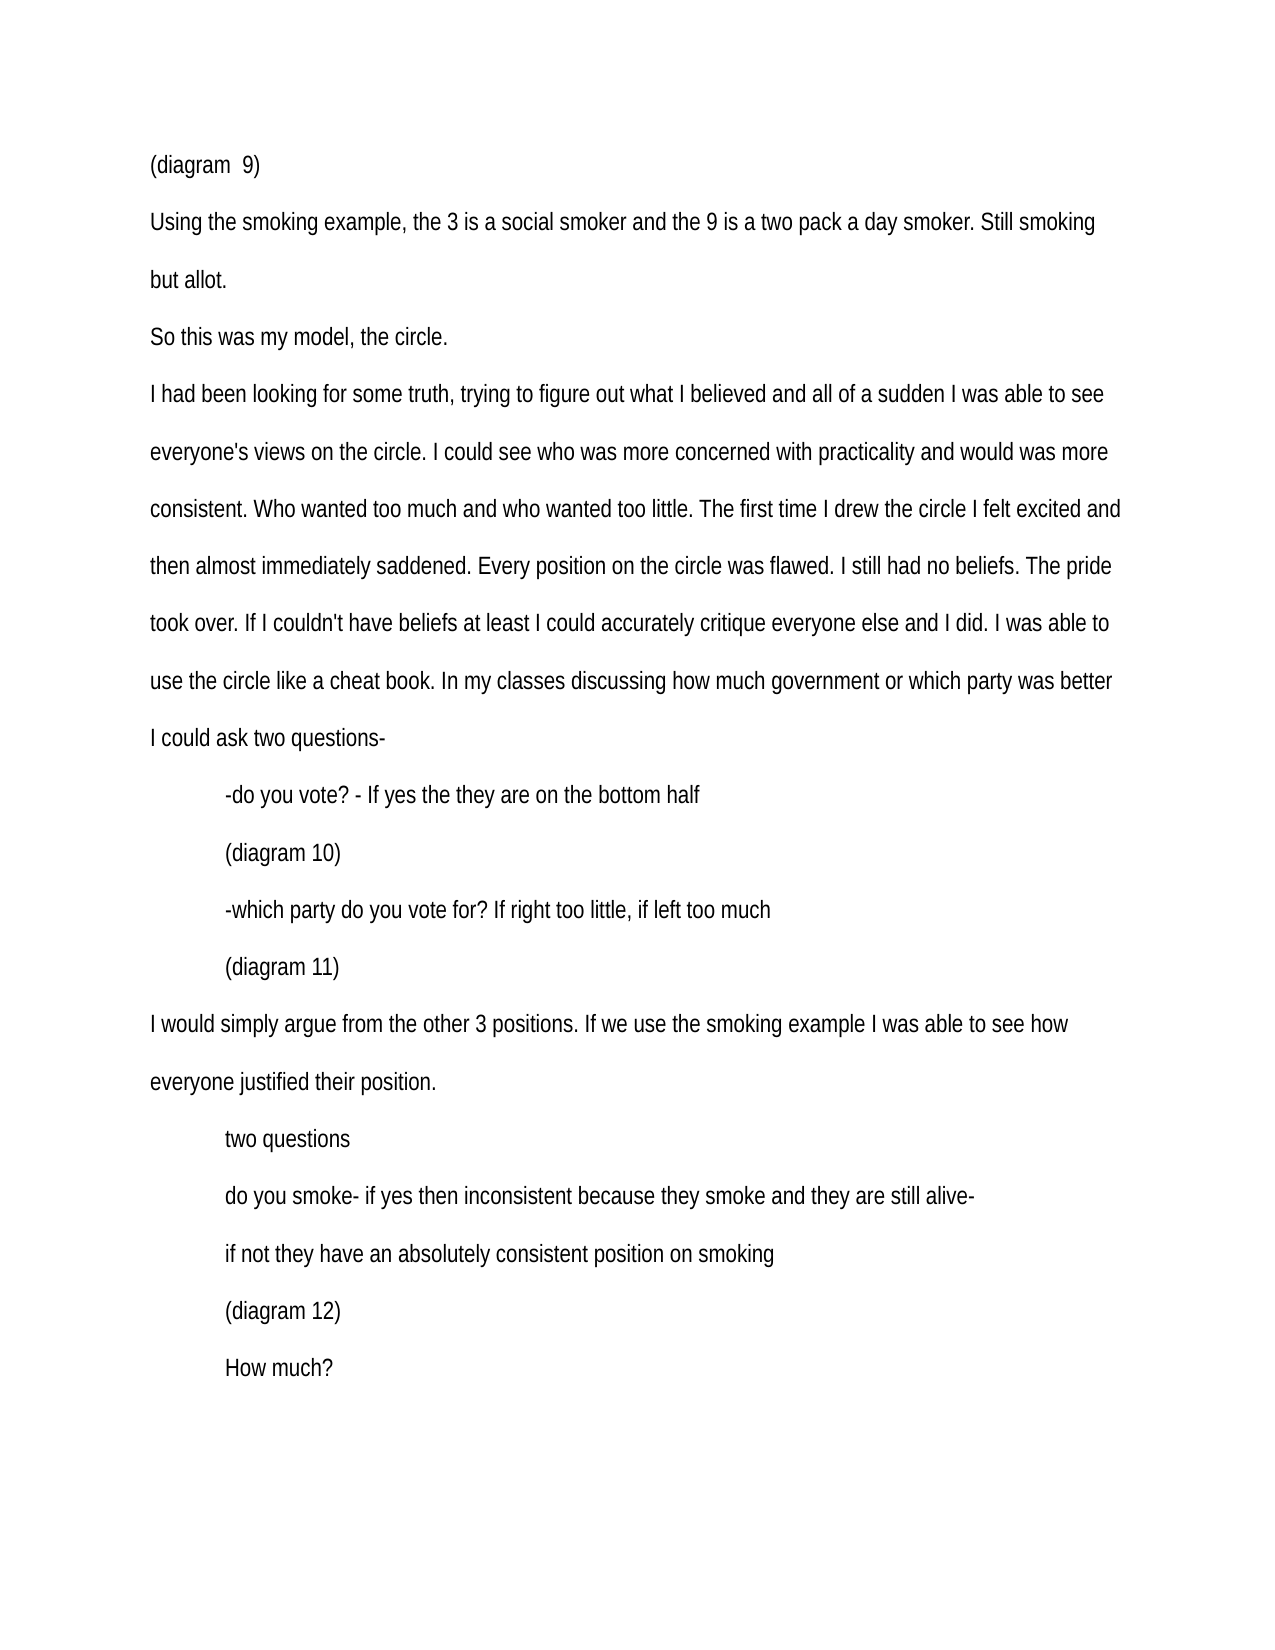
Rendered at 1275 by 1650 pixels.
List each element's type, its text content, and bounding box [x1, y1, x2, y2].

text I had been looking for some truth, trying to figure out what I believed and all of a sudden I was able to see everyone's views on the circle. I could see who was more concerned with practicality and would was more consistent. Who wanted too much and who wanted too little. The first time I drew the circle I felt excited and then almost immediately saddened. Every position on the circle was flawed. I still had no beliefs. The pride took over. If I couldn't have beliefs at least I could accurately critique everyone else and I did. I was able to use the circle like a cheat book. In my classes discussing how much government or which party was better I could ask two questions- [150, 379, 1125, 752]
text (diagram 11) [150, 952, 1125, 981]
text (diagram 12) [150, 1296, 1125, 1324]
text if not they have an absolutely consistent position on smoking [150, 1238, 1125, 1267]
text How much? [150, 1353, 1125, 1382]
text -which party do you vote for? If right too little, if left too much [150, 895, 1125, 923]
text two questions [150, 1124, 1125, 1153]
text -do you vote? - If yes the they are on the bottom half [150, 780, 1125, 809]
text do you smoke- if yes then inconsistent because they smoke and they are still alive- [150, 1181, 1125, 1210]
text I would simply argue from the other 3 positions. If we use the smoking example I was able to see how everyone justified their position. [150, 1009, 1125, 1095]
text So this was my model, the circle. [150, 322, 1125, 351]
text (diagram 9) [150, 150, 1125, 179]
text Using the smoking example, the 3 is a social smoker and the 9 is a two pack a day smoker. Still smoking but allot. [150, 207, 1125, 293]
text (diagram 10) [150, 837, 1125, 866]
